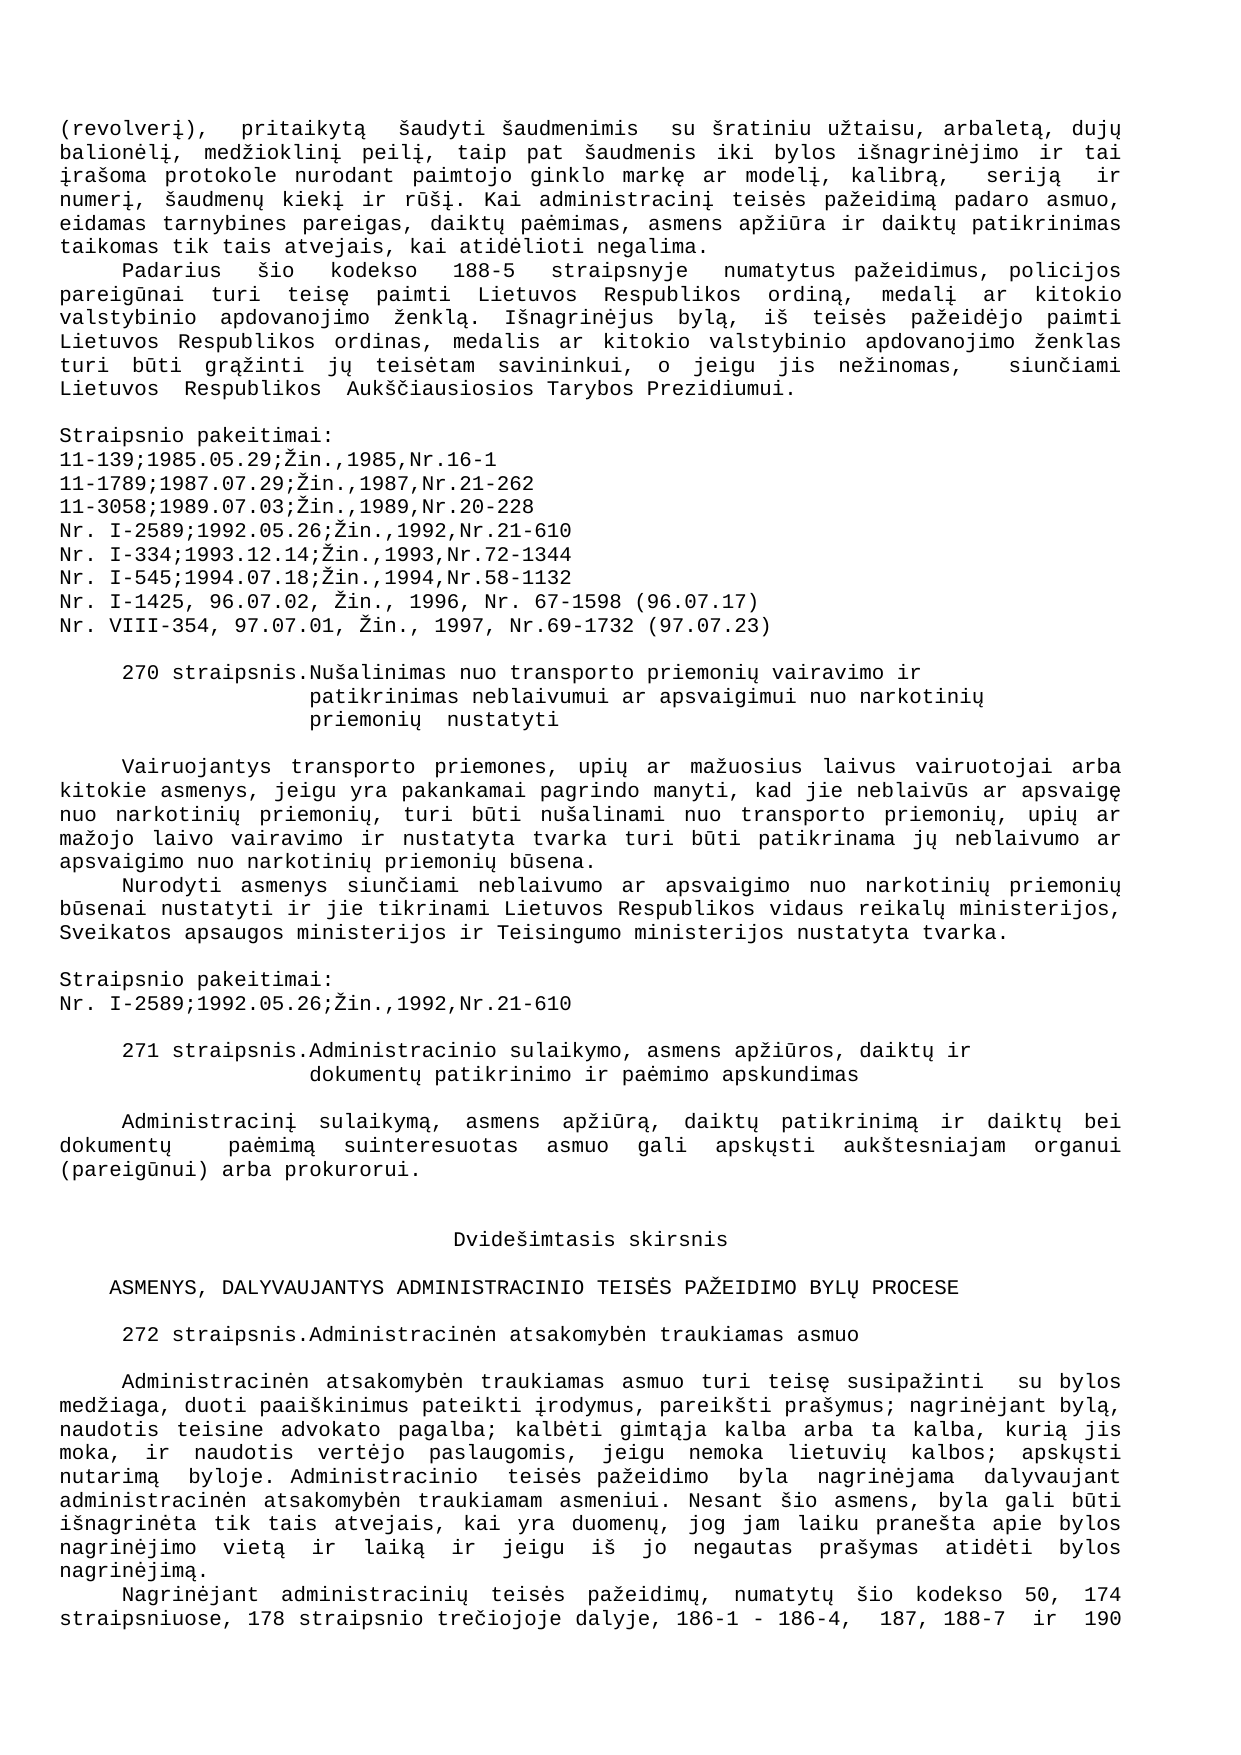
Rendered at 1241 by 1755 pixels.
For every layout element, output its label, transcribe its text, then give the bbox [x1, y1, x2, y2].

text 272 straipsnis.Administracinėn atsakomybėn traukiamas asmuo [59, 1324, 1122, 1348]
text (revolverį), pritaikytą šaudyti šaudmenimis su šratiniu užtaisu, arbaletą, dujų balionėlį, medžioklinį peilį, taip pat šaudmenis iki bylos išnagrinėjimo ir tai įrašoma protokole nurodant paimtojo ginklo markę ar modelį, kalibrą, seriją ir numerį, šaudmenų kiekį ir rūšį. Kai administracinį teisės pažeidimą padaro asmuo, eidamas tarnybines pareigas, daiktų paėmimas, asmens apžiūra ir daiktų patikrinimas taikomas tik tais atvejais, kai atidėlioti negalima. [59, 118, 1122, 260]
text priemonių nustatyti [59, 709, 1122, 733]
text Administracinėn atsakomybėn traukiamas asmuo turi teisę susipažinti su bylos medžiaga, duoti paaiškinimus pateikti įrodymus, pareikšti prašymus; nagrinėjant bylą, naudotis teisine advokato pagalba; kalbėti gimtąja kalba arba ta kalba, kurią jis moka, ir naudotis vertėjo paslaugomis, jeigu nemoka lietuvių kalbos; apskųsti nutarimą byloje. Administracinio teisės pažeidimo byla nagrinėjama dalyvaujant administracinėn atsakomybėn traukiamam asmeniui. Nesant šio asmens, byla gali būti išnagrinėta tik tais atvejais, kai yra duomenų, jog jam laiku pranešta apie bylos nagrinėjimo vietą ir laiką ir jeigu iš jo negautas prašymas atidėti bylos nagrinėjimą. [59, 1371, 1122, 1584]
text Nagrinėjant administracinių teisės pažeidimų, numatytų šio kodekso 50, 174 straipsniuose, 178 straipsnio trečiojoje dalyje, 186-1 - 186-4, 187, 188-7 ir 190 [59, 1584, 1122, 1631]
text Straipsnio pakeitimai: [59, 969, 1122, 993]
text 11-3058;1989.07.03;Žin.,1989,Nr.20-228 [59, 496, 1122, 520]
text Nr. I-2589;1992.05.26;Žin.,1992,Nr.21-610 [59, 520, 1122, 544]
text Nr. I-1425, 96.07.02, Žin., 1996, Nr. 67-1598 (96.07.17) [59, 591, 1122, 615]
text Nr. I-2589;1992.05.26;Žin.,1992,Nr.21-610 [59, 993, 1122, 1017]
text Administracinį sulaikymą, asmens apžiūrą, daiktų patikrinimą ir daiktų bei dokumentų paėmimą suinteresuotas asmuo gali apskųsti aukštesniajam organui (pareigūnui) arba prokurorui. [59, 1111, 1122, 1182]
text Padarius šio kodekso 188-5 straipsnyje numatytus pažeidimus, policijos pareigūnai turi teisę paimti Lietuvos Respublikos ordiną, medalį ar kitokio valstybinio apdovanojimo ženklą. Išnagrinėjus bylą, iš teisės pažeidėjo paimti Lietuvos Respublikos ordinas, medalis ar kitokio valstybinio apdovanojimo ženklas turi būti grąžinti jų teisėtam savininkui, o jeigu jis nežinomas, siunčiami Lietuvos Respublikos Aukščiausiosios Tarybos Prezidiumui. [59, 260, 1122, 402]
text ASMENYS, DALYVAUJANTYS ADMINISTRACINIO TEISĖS PAŽEIDIMO BYLŲ PROCESE [59, 1277, 1122, 1300]
text 270 straipsnis.Nušalinimas nuo transporto priemonių vairavimo ir [59, 662, 1122, 686]
text Nr. I-334;1993.12.14;Žin.,1993,Nr.72-1344 [59, 544, 1122, 567]
text Straipsnio pakeitimai: [59, 426, 1122, 449]
text dokumentų patikrinimo ir paėmimo apskundimas [59, 1064, 1122, 1088]
text Nr. VIII-354, 97.07.01, Žin., 1997, Nr.69-1732 (97.07.23) [59, 615, 1122, 638]
text Vairuojantys transporto priemones, upių ar mažuosius laivus vairuotojai arba kitokie asmenys, jeigu yra pakankamai pagrindo manyti, kad jie neblaivūs ar apsvaigę nuo narkotinių priemonių, turi būti nušalinami nuo transporto priemonių, upių ar mažojo laivo vairavimo ir nustatyta tvarka turi būti patikrinama jų neblaivumo ar apsvaigimo nuo narkotinių priemonių būsena. [59, 757, 1122, 875]
text Nr. I-545;1994.07.18;Žin.,1994,Nr.58-1132 [59, 567, 1122, 591]
text 11-1789;1987.07.29;Žin.,1987,Nr.21-262 [59, 473, 1122, 496]
text 271 straipsnis.Administracinio sulaikymo, asmens apžiūros, daiktų ir [59, 1040, 1122, 1064]
text Nurodyti asmenys siunčiami neblaivumo ar apsvaigimo nuo narkotinių priemonių būsenai nustatyti ir jie tikrinami Lietuvos Respublikos vidaus reikalų ministerijos, Sveikatos apsaugos ministerijos ir Teisingumo ministerijos nustatyta tvarka. [59, 875, 1122, 946]
text 11-139;1985.05.29;Žin.,1985,Nr.16-1 [59, 449, 1122, 473]
text patikrinimas neblaivumui ar apsvaigimui nuo narkotinių [59, 686, 1122, 709]
text Dvidešimtasis skirsnis [59, 1229, 1122, 1253]
